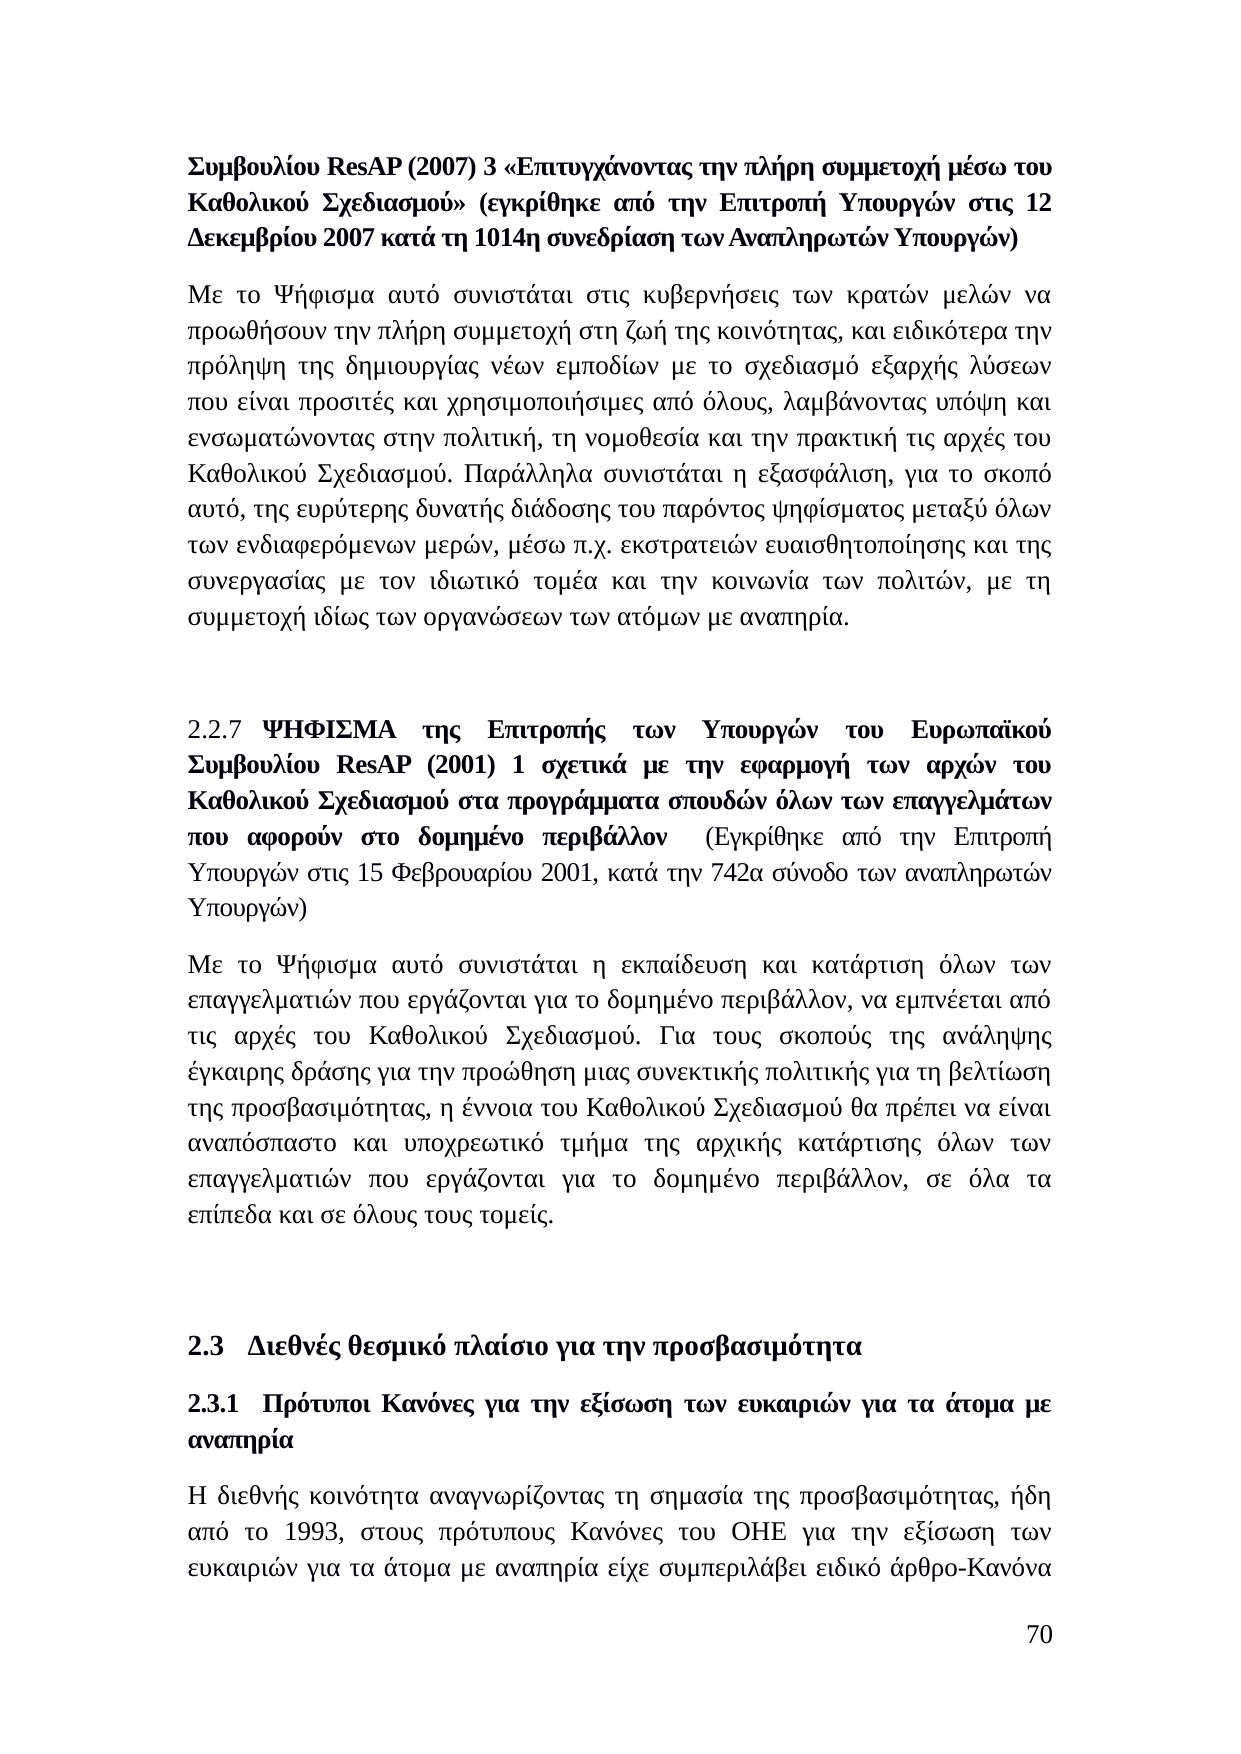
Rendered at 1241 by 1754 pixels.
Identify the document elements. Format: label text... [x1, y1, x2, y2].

subtitle ΨΗΦΙΣΜΑ της Επιτροπής των Υπουργών του Ευρωπαϊκού Συμβουλίου ResAP (2001) 1 σχετικά με την εφαρμογή των αρχών του Καθολικού Σχεδιασμού στα προγράμματα σπουδών όλων των επαγγελμάτων που αφορούν στο δομημένο περιβάλλον (Εγκρίθηκε από την Επιτροπή Υπουργών στις 15 Φεβρουαρίου 2001, κατά την 742α σύνοδο των αναπληρωτών Υπουργών) [187, 713, 1053, 922]
text Η διεθνής κοινότητα αναγνωρίζοντας τη σημασία της προσβασιμότητας, ήδη από το 1993, στους πρότυπους Κανόνες του ΟΗΕ για την εξίσωση των ευκαιριών για τα άτομα με αναπηρία είχε συμπεριλάβει ειδικό άρθρο-Κανόνα [187, 1479, 1053, 1582]
subtitle Πρότυποι Κανόνες για την εξίσωση των ευκαιριών για τα άτομα με αναπηρία [187, 1387, 1053, 1454]
subtitle Διεθνές θεσμικό πλαίσιο για την προσβασιμότητα [187, 1328, 1053, 1361]
subtitle Συμβουλίου ResAP (2007) 3 «Επιτυγχάνοντας την πλήρη συμμετοχή μέσω του Καθολικού Σχεδιασμού» (εγκρίθηκε από την Επιτροπή Υπουργών στις 12 Δεκεμβρίου 2007 κατά τη 1014η συνεδρίαση των Αναπληρωτών Υπουργών) [187, 150, 1053, 253]
text Με το Ψήφισμα αυτό συνιστάται στις κυβερνήσεις των κρατών μελών να προωθήσουν την πλήρη συμμετοχή στη ζωή της κοινότητας, και ειδικότερα την πρόληψη της δημιουργίας νέων εμποδίων με το σχεδιασμό εξαρχής λύσεων που είναι προσιτές και χρησιμοποιήσιμες από όλους, λαμβάνοντας υπόψη και ενσωματώνοντας στην πολιτική, τη νομοθεσία και την πρακτική τις αρχές του Καθολικού Σχεδιασμού. Παράλληλα συνιστάται η εξασφάλιση, για το σκοπό αυτό, της ευρύτερης δυνατής διάδοσης του παρόντος ψηφίσματος μεταξύ όλων των ενδιαφερόμενων μερών, μέσω π.χ. εκστρατειών ευαισθητοποίησης και της συνεργασίας με τον ιδιωτικό τομέα και την κοινωνία των πολιτών, με τη συμμετοχή ιδίως των οργανώσεων των ατόμων με αναπηρία. [187, 278, 1053, 631]
text Με το Ψήφισμα αυτό συνιστάται η εκπαίδευση και κατάρτιση όλων των επαγγελματιών που εργάζονται για το δομημένο περιβάλλον, να εμπνέεται από τις αρχές του Καθολικού Σχεδιασμού. Για τους σκοπούς της ανάληψης έγκαιρης δράσης για την προώθηση μιας συνεκτικής πολιτικής για τη βελτίωση της προσβασιμότητας, η έννοια του Καθολικού Σχεδιασμού θα πρέπει να είναι αναπόσπαστο και υποχρεωτικό τμήμα της αρχικής κατάρτισης όλων των επαγγελματιών που εργάζονται για το δομημένο περιβάλλον, σε όλα τα επίπεδα και σε όλους τους τομείς. [187, 948, 1053, 1229]
